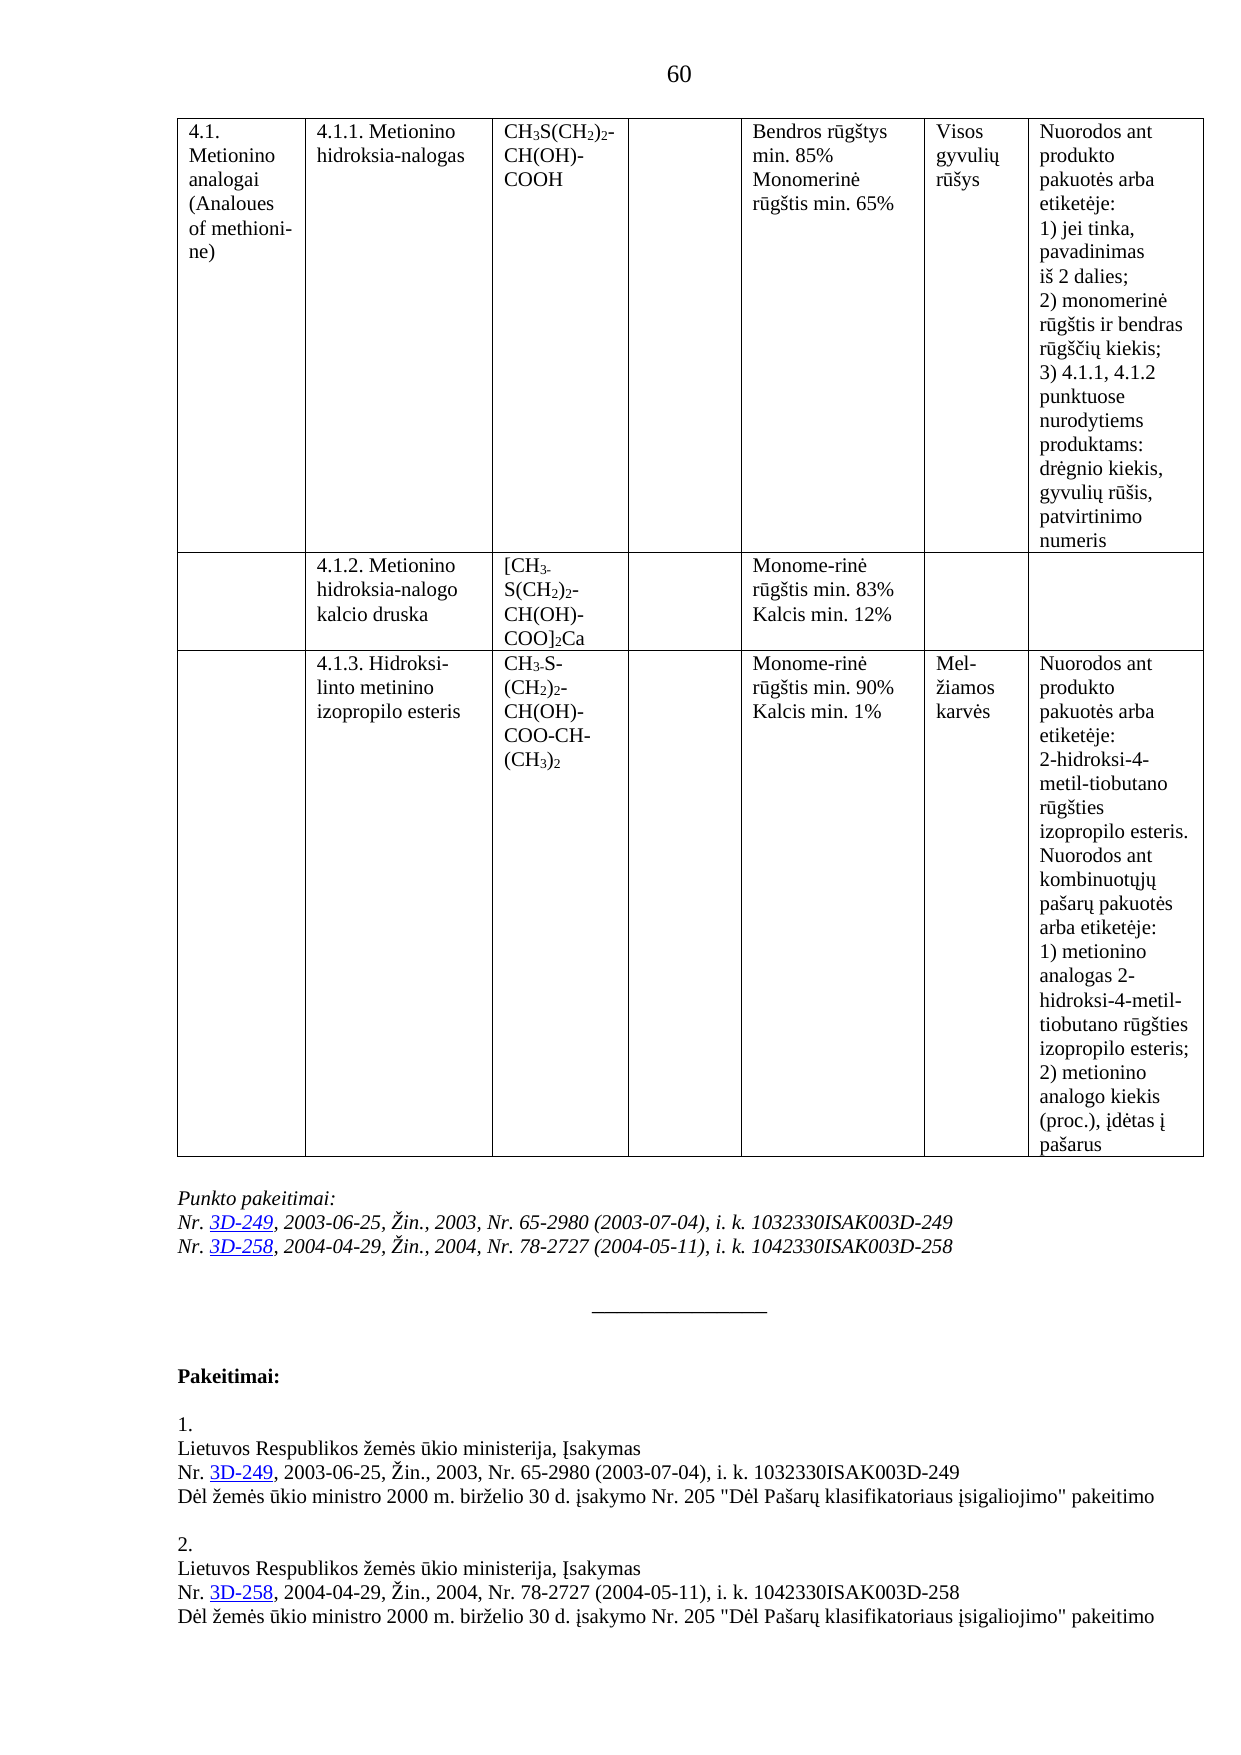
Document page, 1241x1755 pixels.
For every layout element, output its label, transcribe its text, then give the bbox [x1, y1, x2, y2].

table_cell [CH3-S(CH2)2-CH(OH)-COO]2Ca [493, 553, 628, 649]
table_cell [629, 651, 741, 1156]
table_cell [178, 553, 305, 649]
table_cell Visos gyvulių rūšys [925, 119, 1028, 552]
table_cell [178, 651, 305, 1156]
text Nr. 3D-249, 2003-06-25, Žin., 2003, Nr. 65-2980 (2003-07-04), i. k. 1032330ISAK003D-249 [177, 1210, 1181, 1234]
text Lietuvos Respublikos žemės ūkio ministerija, Įsakymas [177, 1436, 1181, 1460]
table_cell CH3S(CH2)2-CH(OH)-COOH [493, 119, 628, 552]
text Nr. 3D-258, 2004-04-29, Žin., 2004, Nr. 78-2727 (2004-05-11), i. k. 1042330ISAK003D-258 [177, 1580, 1181, 1604]
text Nr. 3D-258, 2004-04-29, Žin., 2004, Nr. 78-2727 (2004-05-11), i. k. 1042330ISAK003D-258 [177, 1234, 1181, 1258]
text ______________ [177, 1287, 1181, 1315]
table_cell 4.1. Metionino analogai (Analoues of methioni-ne) [178, 119, 305, 552]
table_cell [629, 553, 741, 649]
table_cell Monome-rinė rūgštis min. 90% Kalcis min. 1% [742, 651, 924, 1156]
text Nr. 3D-249, 2003-06-25, Žin., 2003, Nr. 65-2980 (2003-07-04), i. k. 1032330ISAK003D-249 [177, 1460, 1181, 1484]
table_cell [629, 119, 741, 552]
table_cell 4.1.3. Hidroksi-linto metinino izopropilo esteris [306, 651, 492, 1156]
table_cell [925, 553, 1028, 649]
table_cell [1029, 553, 1203, 649]
text Lietuvos Respublikos žemės ūkio ministerija, Įsakymas [177, 1556, 1181, 1580]
table_cell Nuorodos ant produkto pakuotės arba etiketėje: 2-hidroksi-4-metil-tiobutano rūgšties izopropilo esteris. Nuorodos ant kombinuotųjų pašarų pakuotės arba etiketėje: 1) metionino analogas 2-hidroksi-4-metil-tiobutano rūgšties izopropilo esteris; 2) metionino analogo kiekis (proc.), įdėtas į pašarus [1029, 651, 1203, 1156]
table_cell Bendros rūgštys min. 85% Monomerinė rūgštis min. 65% [742, 119, 924, 552]
text Pakeitimai: [177, 1363, 1181, 1388]
table_cell Nuorodos ant produkto pakuotės arba etiketėje: 1) jei tinka, pavadinimas iš 2 dalies; 2) monomerinė rūgštis ir bendras rūgščių kiekis; 3) 4.1.1, 4.1.2 punktuose nurodytiems produktams: drėgnio kiekis, gyvulių rūšis, patvirtinimo numeris [1029, 119, 1203, 552]
text 1. [177, 1412, 1181, 1436]
table_cell Monome-rinė rūgštis min. 83% Kalcis min. 12% [742, 553, 924, 649]
table_cell 4.1.2. Metionino hidroksia-nalogo kalcio druska [306, 553, 492, 649]
text Dėl žemės ūkio ministro 2000 m. birželio 30 d. įsakymo Nr. 205 "Dėl Pašarų klasifikatoriaus įsigaliojimo" pakeitimo [177, 1604, 1181, 1628]
table_cell CH3-S-(CH2)2-CH(OH)-COO-CH-(CH3)2 [493, 651, 628, 1156]
text Punkto pakeitimai: [177, 1186, 1181, 1210]
table_cell Mel-žiamos karvės [925, 651, 1028, 1156]
text 2. [177, 1532, 1181, 1556]
text Dėl žemės ūkio ministro 2000 m. birželio 30 d. įsakymo Nr. 205 "Dėl Pašarų klasifikatoriaus įsigaliojimo" pakeitimo [177, 1484, 1181, 1508]
table_cell 4.1.1. Metionino hidroksia-nalogas [306, 119, 492, 552]
